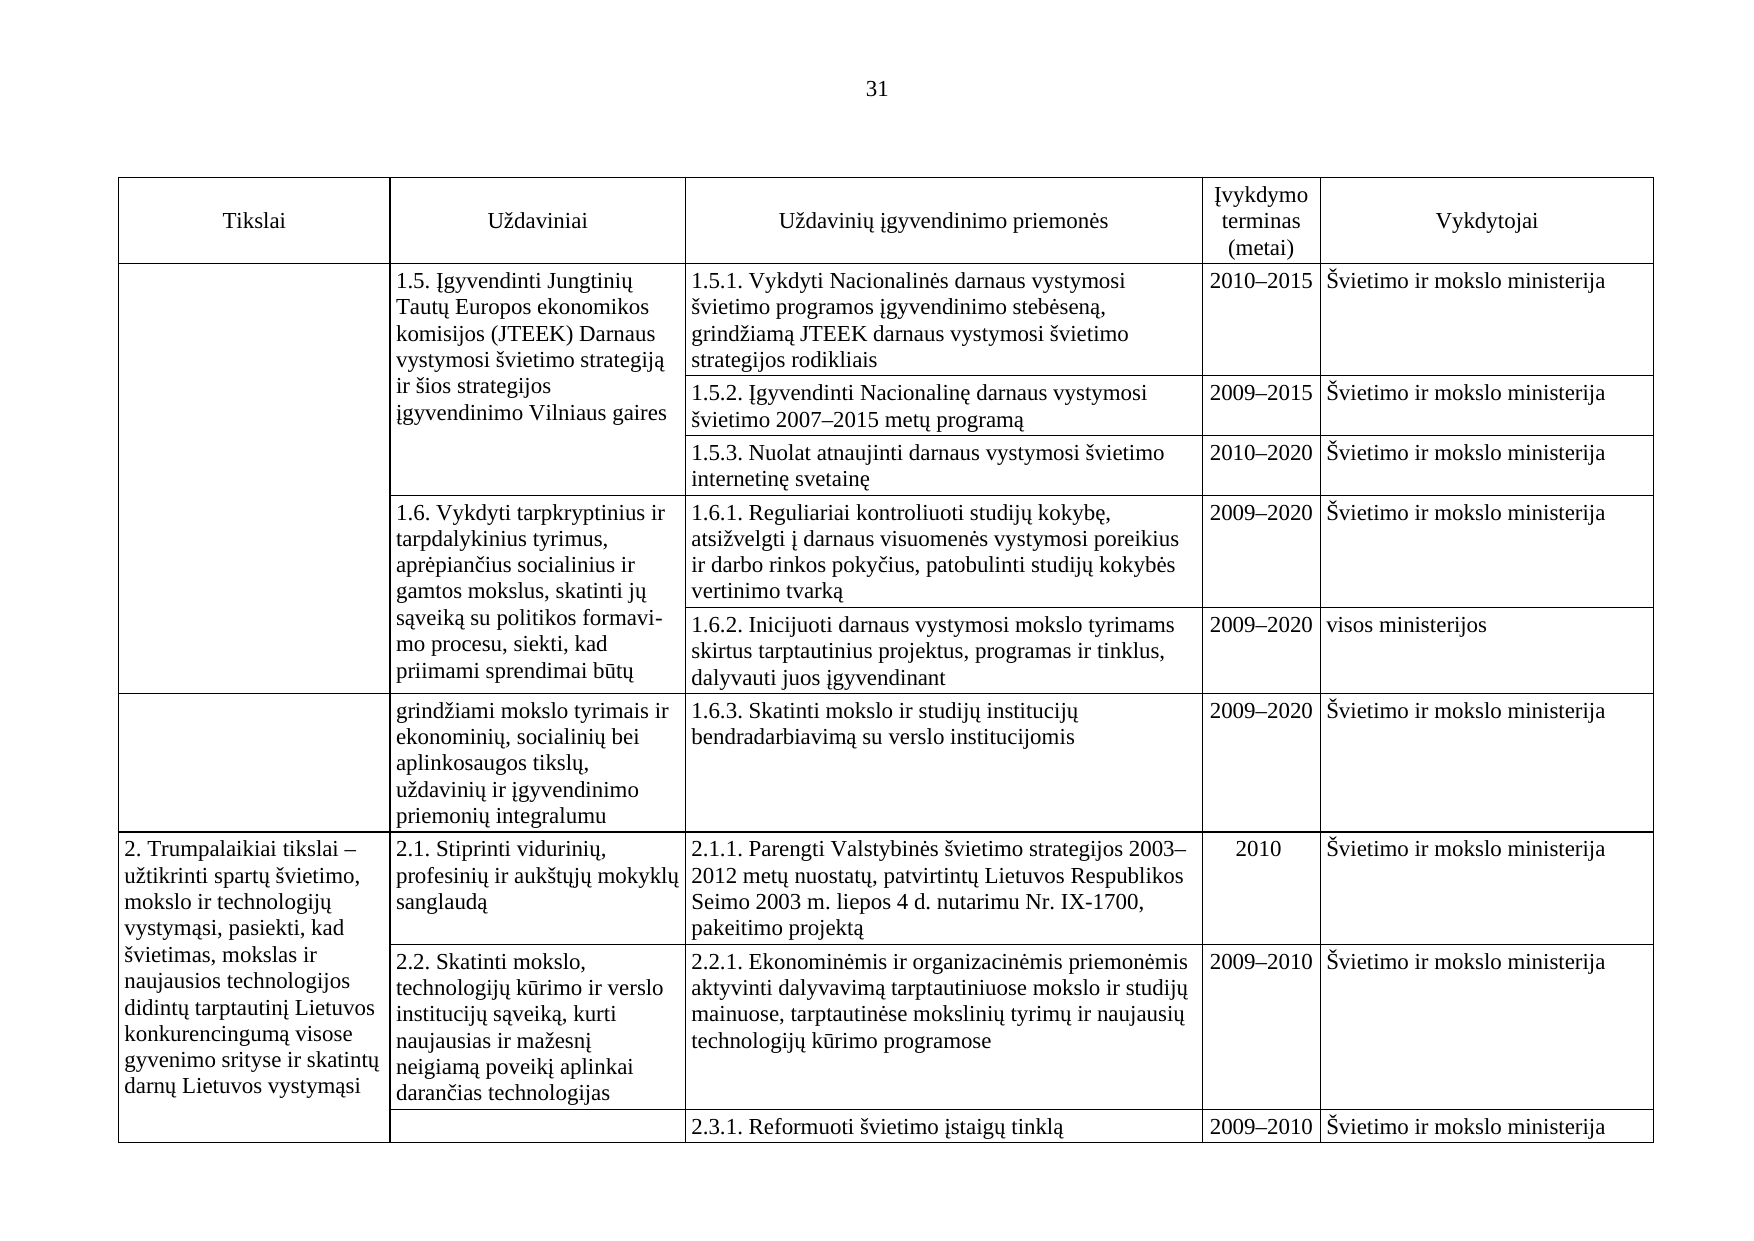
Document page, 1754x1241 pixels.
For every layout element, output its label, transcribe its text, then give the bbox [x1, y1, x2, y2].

table_cell Švietimo ir mokslo ministerija [1321, 496, 1653, 607]
table_cell [119, 375, 389, 435]
table_cell [119, 495, 389, 607]
table_cell 1.5. Įgyvendinti Jungtinių Tautų Europos ekonomikos komisijos (JTEEK) Darnaus vystymosi švietimo strategiją ir šios strategijos įgyvendinimo Vilniaus gaires [391, 264, 685, 494]
table_cell visos ministerijos [1321, 608, 1653, 693]
table_header Vykdytojai [1321, 178, 1653, 263]
table_cell [391, 1110, 685, 1142]
table_header Uždavinių įgyvendinimo priemonės [686, 178, 1202, 263]
table_cell 2009–2010 [1203, 1110, 1320, 1142]
table_cell 2010–2015 [1203, 264, 1320, 375]
table_cell 2.1.1. Parengti Valstybinės švietimo strategijos 2003–2012 metų nuostatų, patvirtintų Lietuvos Respublikos Seimo 2003 m. liepos 4 d. nutarimu Nr. IX-1700, pakeitimo projektą [686, 833, 1202, 944]
table_cell [119, 435, 389, 494]
table_cell [119, 694, 389, 831]
table_cell 2009–2020 [1203, 694, 1320, 831]
table_cell [119, 264, 389, 375]
table_cell 1.6.2. Inicijuoti darnaus vystymosi mokslo tyrimams skirtus tarptautinius projektus, programas ir tinklus, dalyvauti juos įgyvendinant [686, 608, 1202, 693]
table_cell 2009–2015 [1203, 376, 1320, 435]
table_cell Švietimo ir mokslo ministerija [1321, 945, 1653, 1109]
table_cell 1.6.3. Skatinti mokslo ir studijų institucijų bendradarbiavimą su verslo institucijomis [686, 694, 1202, 831]
table_cell 2. Trumpalaikiai tikslai – užtikrinti spartų švietimo, mokslo ir technologijų vystymąsi, pasiekti, kad švietimas, mokslas ir naujausios technologijos didintų tarptautinį Lietuvos konkurencingumą visose gyvenimo srityse ir skatintų darnų Lietuvos vystymąsi [119, 833, 389, 1142]
table_cell Švietimo ir mokslo ministerija [1321, 264, 1653, 375]
table_cell 1.5.3. Nuolat atnaujinti darnaus vystymosi švietimo internetinę svetainę [686, 436, 1202, 494]
table_cell 2.2. Skatinti mokslo, technologijų kūrimo ir verslo institucijų sąveiką, kurti naujausias ir mažesnį neigiamą poveikį aplinkai darančias technologijas [391, 945, 685, 1109]
table_cell grindžiami mokslo tyrimais ir ekonominių, socialinių bei aplinkosaugos tikslų, uždavinių ir įgyvendinimo priemonių integralumu [391, 694, 685, 831]
table_cell 1.6. Vykdyti tarpkryptinius ir tarpdalykinius tyrimus, aprėpiančius socialinius ir gamtos mokslus, skatinti jų sąveiką su politikos formavi­mo procesu, siekti, kad priimami sprendimai būtų [391, 496, 685, 693]
table_cell 1.6.1. Reguliariai kontroliuoti studijų kokybę, atsižvelgti į darnaus visuomenės vystymosi poreikius ir darbo rinkos pokyčius, patobulinti studijų kokybės vertinimo tvarką [686, 496, 1202, 607]
table_cell 2.1. Stiprinti vidurinių, profesinių ir aukštųjų mokyklų sanglaudą [391, 833, 685, 944]
table_cell Švietimo ir mokslo ministerija [1321, 833, 1653, 944]
table_cell 1.5.2. Įgyvendinti Nacionalinę darnaus vystymosi švietimo 2007–2015 metų programą [686, 376, 1202, 435]
table_header Uždaviniai [391, 178, 685, 263]
table_cell [119, 607, 389, 693]
table_cell 2.3.1. Reformuoti švietimo įstaigų tinklą [686, 1110, 1202, 1142]
table_cell 2010 [1203, 833, 1320, 944]
table_cell Švietimo ir mokslo ministerija [1321, 1110, 1653, 1142]
table_cell Švietimo ir mokslo ministerija [1321, 436, 1653, 494]
table_cell Švietimo ir mokslo ministerija [1321, 376, 1653, 435]
table_cell 2.2.1. Ekonominėmis ir organizacinėmis priemonėmis aktyvinti dalyvavimą tarptautiniuose mokslo ir studijų mainuose, tarptautinėse mokslinių tyrimų ir naujausių technologijų kūrimo programose [686, 945, 1202, 1109]
table_header Tikslai [119, 178, 389, 263]
table_cell 2010–2020 [1203, 436, 1320, 494]
table_cell 2009–2020 [1203, 496, 1320, 607]
table_cell 1.5.1. Vykdyti Nacionalinės darnaus vystymosi švietimo programos įgyvendinimo stebėseną, grindžiamą JTEEK darnaus vystymosi švietimo strategijos rodikliais [686, 264, 1202, 375]
table_cell 2009–2010 [1203, 945, 1320, 1109]
table_header Įvykdymo terminas (metai) [1203, 178, 1320, 263]
table_cell 2009–2020 [1203, 608, 1320, 693]
table_cell Švietimo ir mokslo ministerija [1321, 694, 1653, 831]
